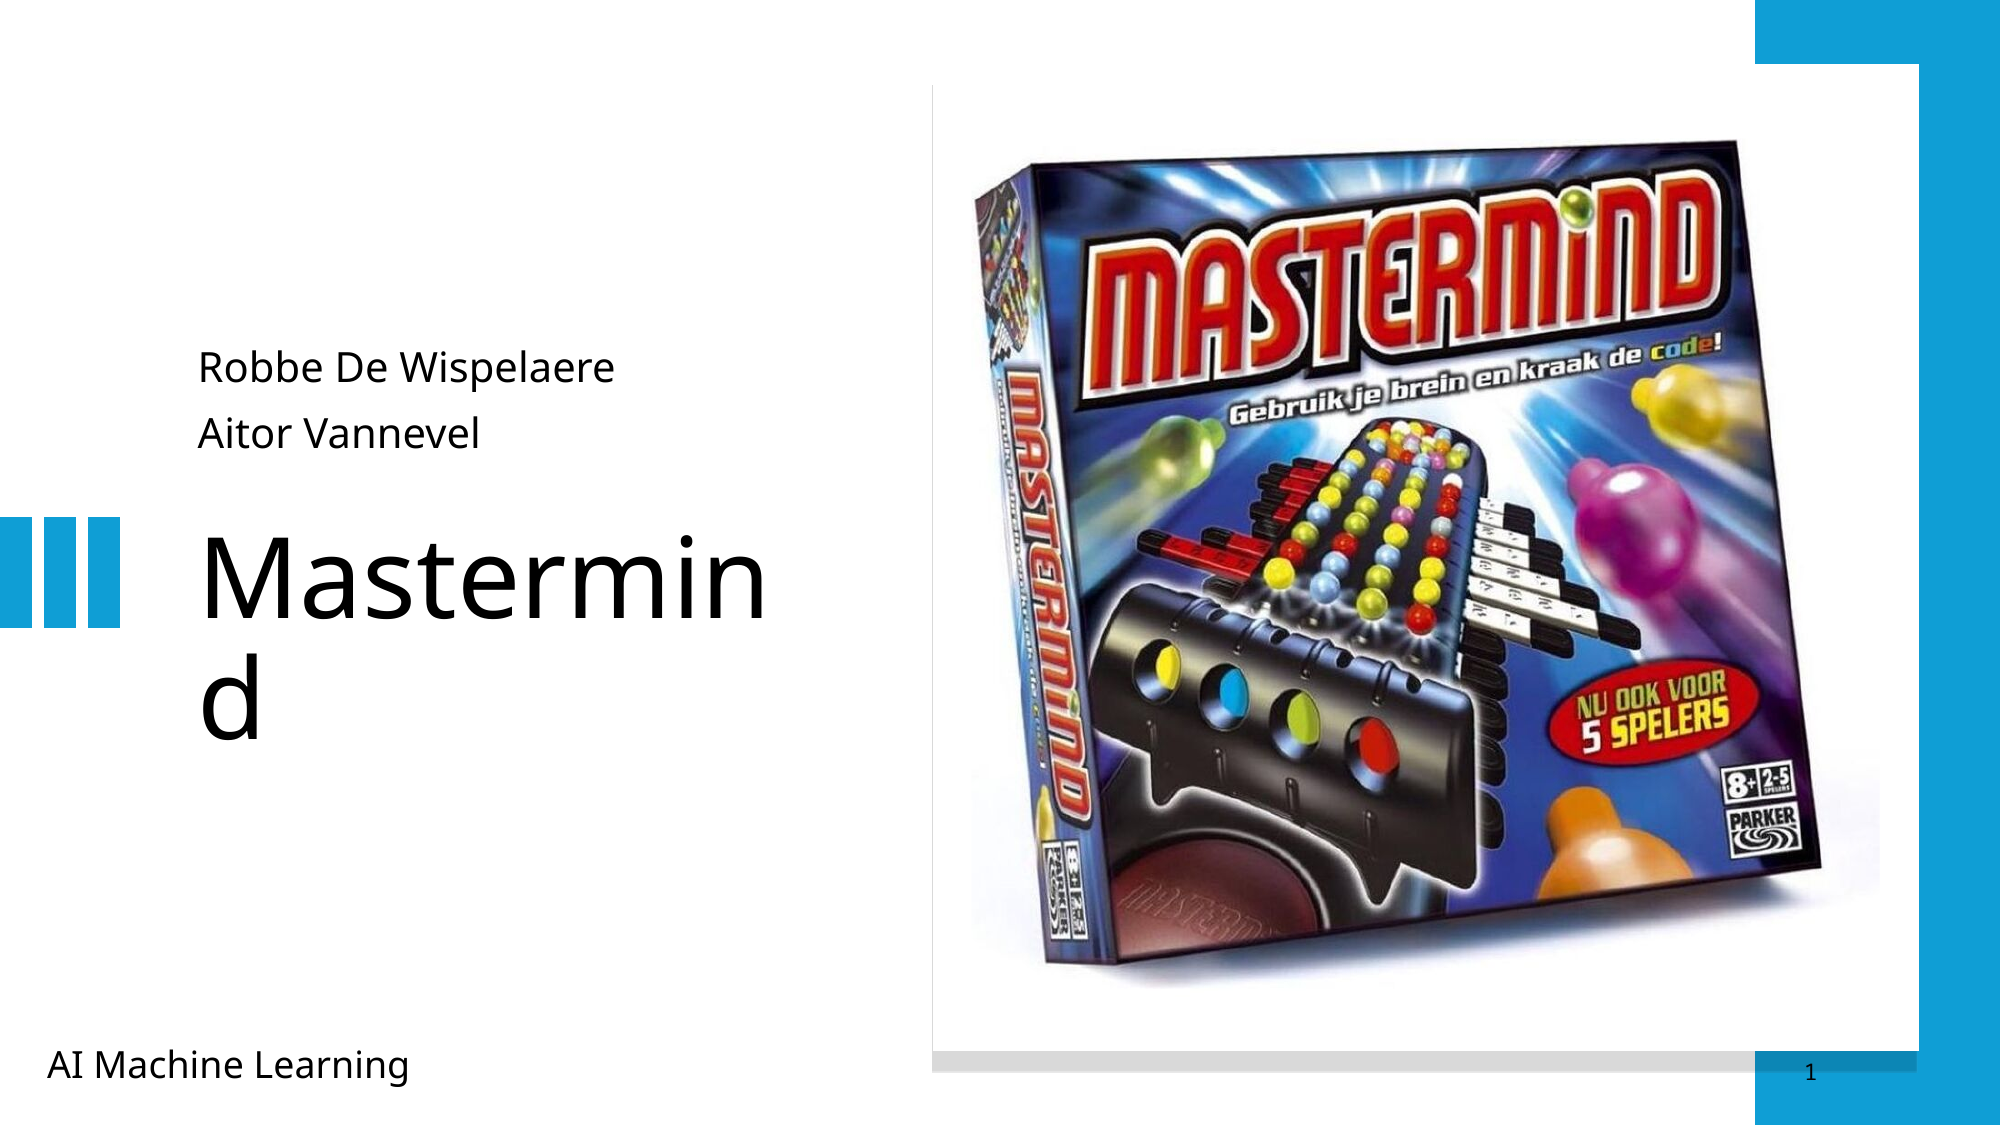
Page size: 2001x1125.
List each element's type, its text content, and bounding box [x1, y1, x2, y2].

text_box [0, 0, 2000, 1125]
text_box AI Machine Learning [32, 1034, 392, 1095]
title Mastermind [182, 513, 845, 906]
subtitle Robbe De Wispelaere Aitor Vannevel [182, 184, 845, 465]
picture [971, 109, 1880, 1007]
